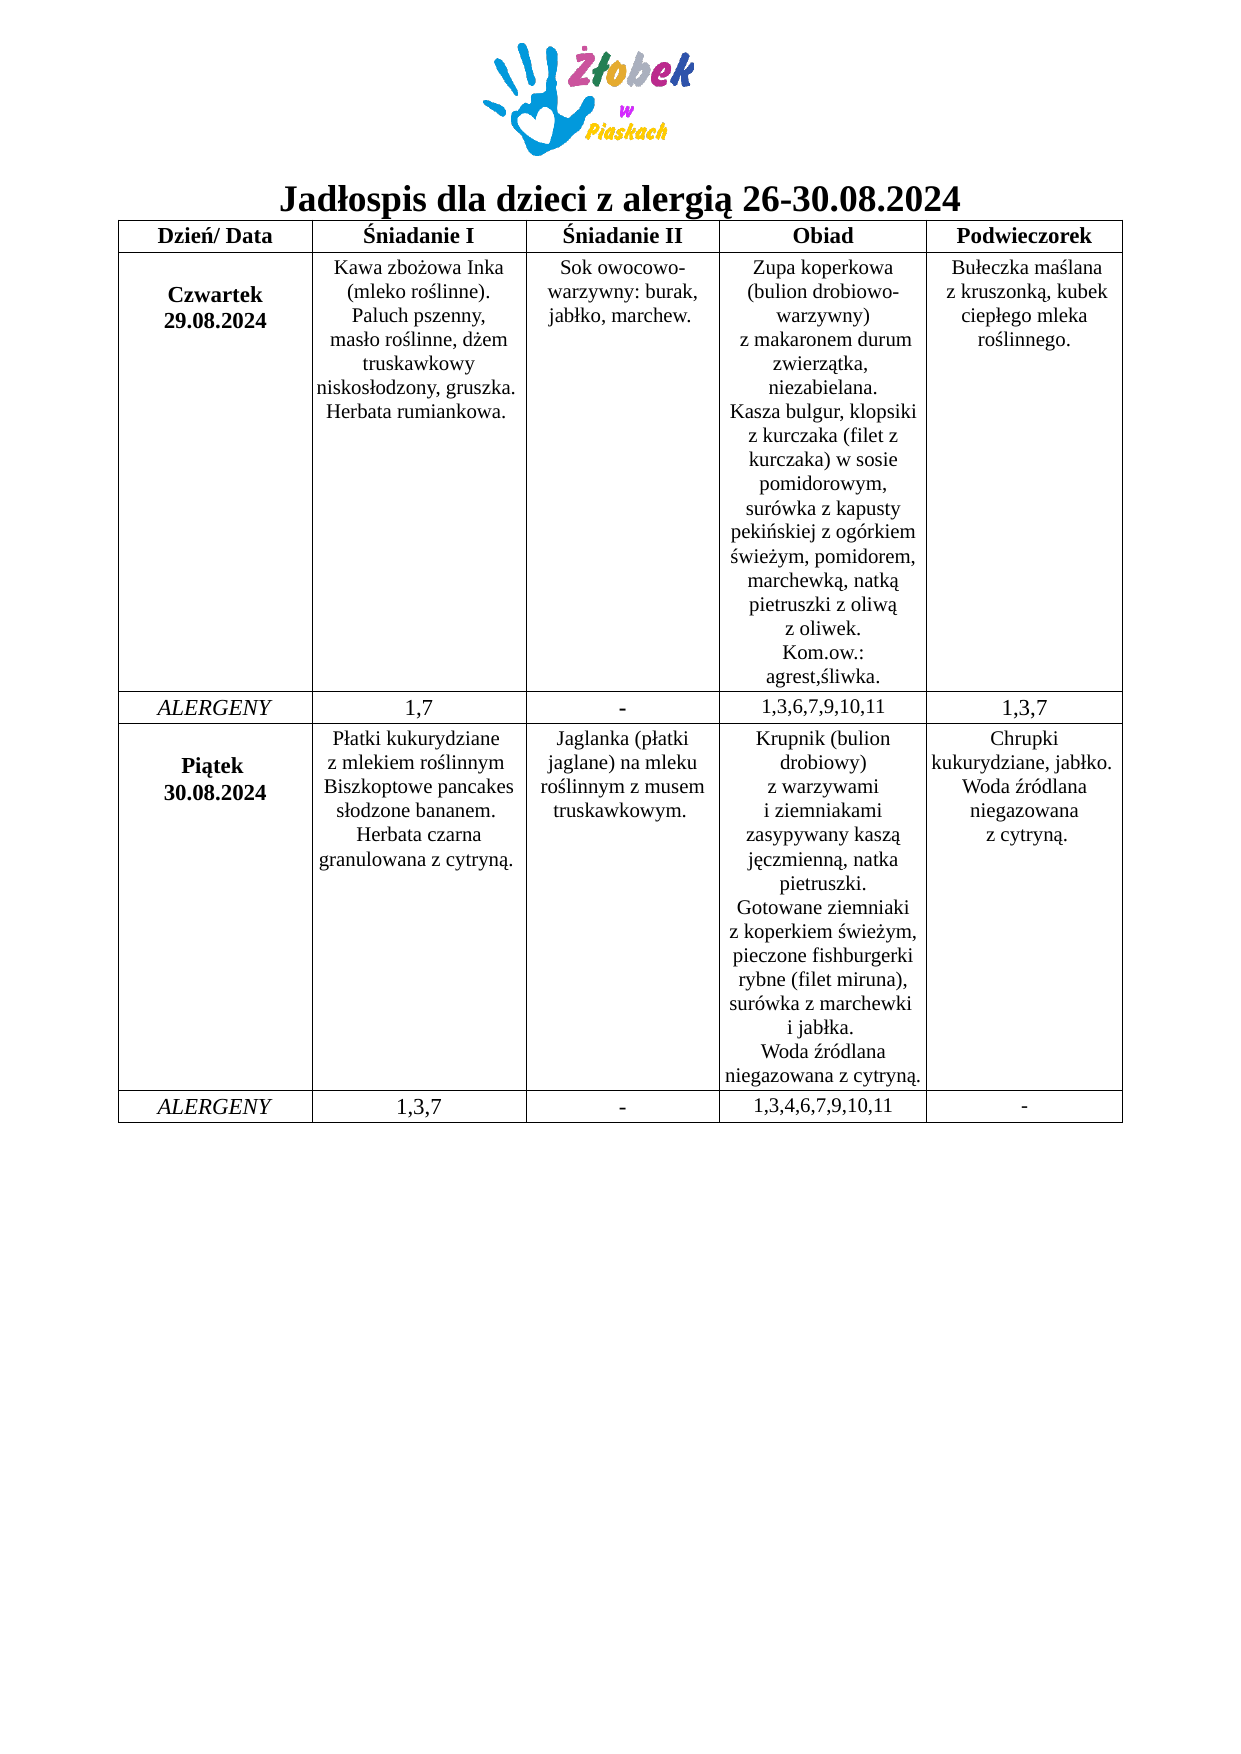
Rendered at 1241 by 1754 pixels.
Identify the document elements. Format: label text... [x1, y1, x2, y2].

table_cell ALERGENY [119, 692, 312, 723]
table_cell 1,7 [313, 692, 526, 723]
table_cell Zupa koperkowa (bulion drobiowo-warzywny) z makaronem durum zwierzątka, niezabielana. Kasza bulgur, klopsiki z kurczaka (filet z kurczaka) w sosie pomidorowym, surówka z kapusty pekińskiej z ogórkiem świeżym, pomidorem, marchewką, natką pietruszki z oliwą z oliwek. Kom.ow.: agrest,śliwka. [720, 253, 926, 691]
table_cell Piątek 30.08.2024 [119, 724, 312, 1090]
table_cell - [927, 1091, 1122, 1122]
table_cell ALERGENY [119, 1091, 312, 1122]
table_cell Chrupki kukurydziane, jabłko. Woda źródlana niegazowana z cytryną. [927, 724, 1122, 1090]
table_header Śniadanie II [527, 221, 719, 252]
table_cell 1,3,6,7,9,10,11 [720, 692, 926, 723]
table_cell Bułeczka maślana z kruszonką, kubek ciepłego mleka roślinnego. [927, 253, 1122, 691]
table_header Dzień/ Data [119, 221, 312, 252]
table_header Podwieczorek [927, 221, 1122, 252]
table_header Śniadanie I [313, 221, 526, 252]
table_cell Krupnik (bulion drobiowy) z warzywami i ziemniakami zasypywany kaszą jęczmienną, natka pietruszki. Gotowane ziemniaki z koperkiem świeżym, pieczone fishburgerki rybne (filet miruna), surówka z marchewki i jabłka. Woda źródlana niegazowana z cytryną. [720, 724, 926, 1090]
picture [518, 108, 554, 143]
table_cell - [527, 1091, 719, 1122]
table_cell Sok owocowo-warzywny: burak, jabłko, marchew. [527, 253, 719, 691]
picture [483, 43, 694, 156]
table_header Obiad [720, 221, 926, 252]
table_cell Kawa zbożowa Inka (mleko roślinne). Paluch pszenny, masło roślinne, dżem truskawkowy niskosłodzony, gruszka. Herbata rumiankowa. [313, 253, 526, 691]
table_cell 1,3,7 [927, 692, 1122, 723]
table_cell 1,3,4,6,7,9,10,11 [720, 1091, 926, 1122]
table_cell 1,3,7 [313, 1091, 526, 1122]
table_cell Jaglanka (płatki jaglane) na mleku roślinnym z musem truskawkowym. [527, 724, 719, 1090]
table_cell Płatki kukurydziane z mlekiem roślinnym Biszkoptowe pancakes słodzone bananem. Herbata czarna granulowana z cytryną. [313, 724, 526, 1090]
table_cell - [527, 692, 719, 723]
table_cell Czwartek 29.08.2024 [119, 253, 312, 691]
text Jadłospis dla dzieci z alergią 26-30.08.2024 [118, 176, 1122, 219]
